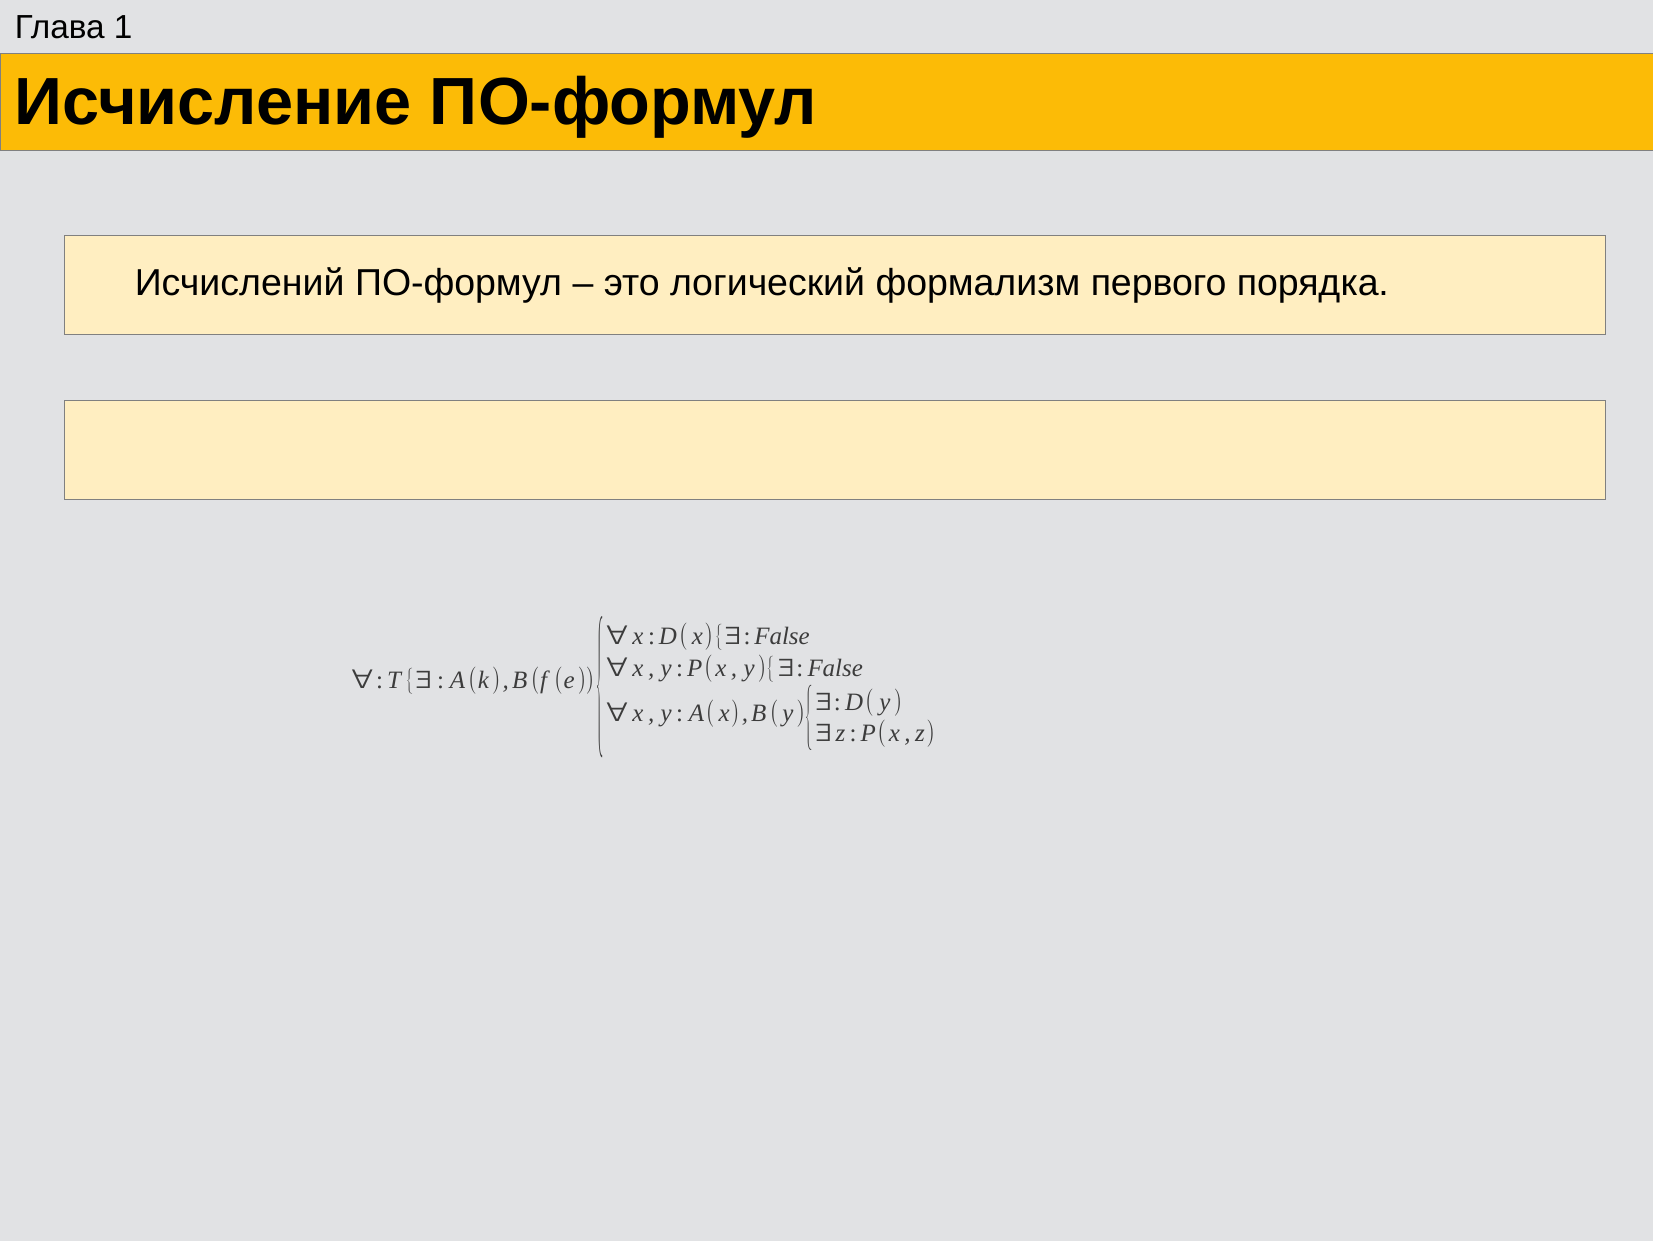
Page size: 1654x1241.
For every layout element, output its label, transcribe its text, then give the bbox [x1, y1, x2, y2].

text_box Исчисление ПО-формул [0, 53, 1653, 151]
chart [345, 594, 943, 759]
text_box Исчислений ПО-формул – это логический формализм первого порядка. [120, 254, 1406, 312]
text_box [64, 235, 1606, 335]
text_box [64, 400, 1606, 500]
text_box Глава 1 [0, 1, 148, 54]
